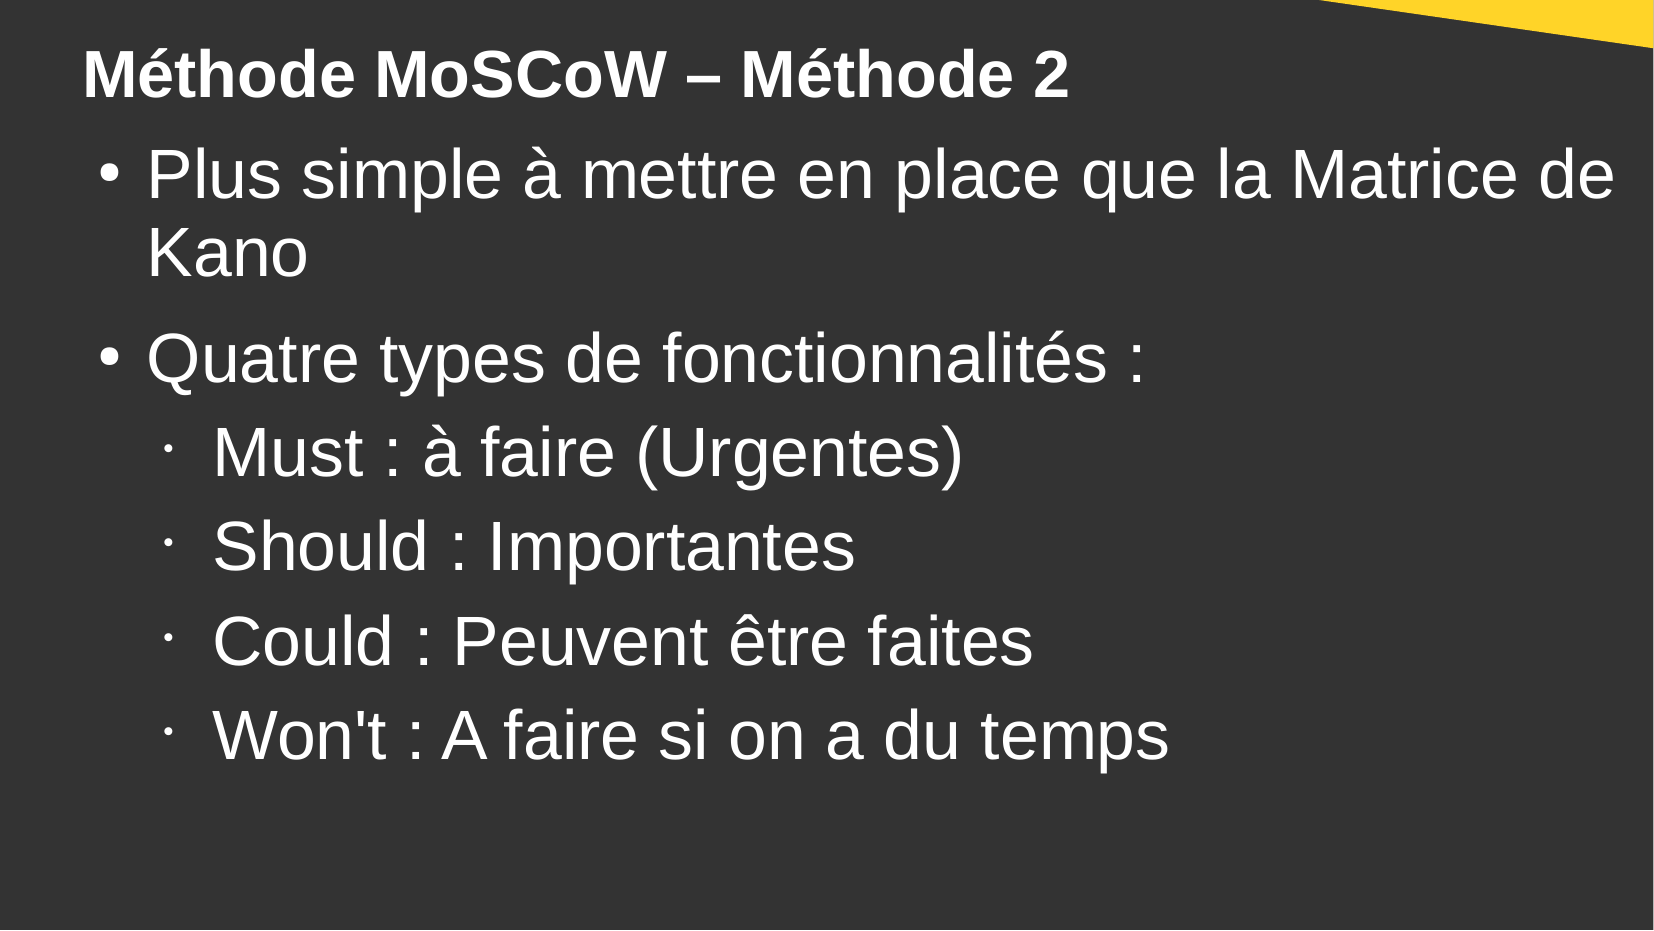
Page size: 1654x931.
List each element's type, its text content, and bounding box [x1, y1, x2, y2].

list Plus simple à mettre en place que la Matrice de Kano Quatre types de fonctionnalités : Must : à faire (Urgentes) Should : Importantes Could : Peuvent être faites Won't : A faire si on a du temps [80, 135, 1620, 777]
title Méthode MoSCoW – Méthode 2 [82, 37, 1571, 122]
text_box [1319, 0, 1654, 49]
